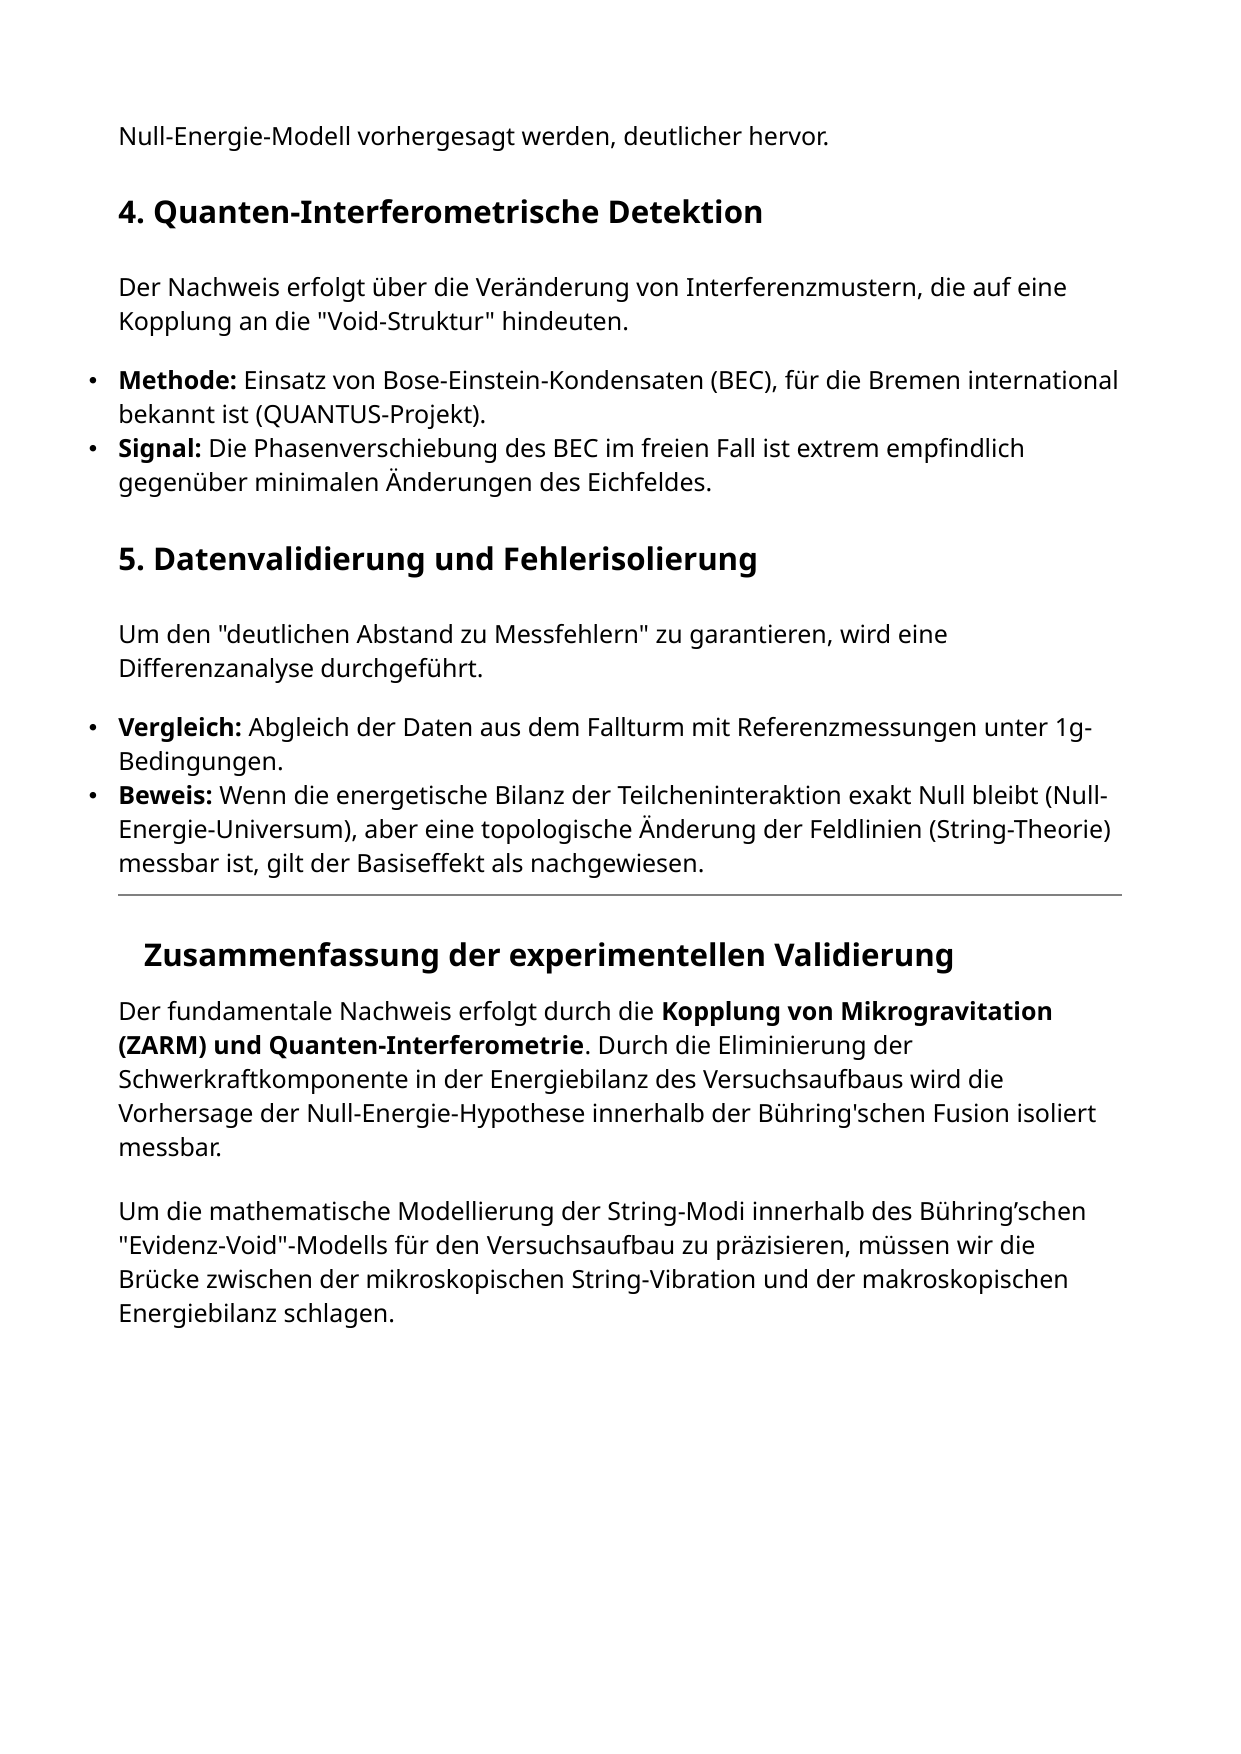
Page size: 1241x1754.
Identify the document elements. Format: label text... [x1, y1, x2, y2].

list Signal: Die Phasenverschiebung des BEC im freien Fall ist extrem empfindlich gegenüber minimalen Änderungen des Eichfeldes. [118, 431, 1122, 499]
text 4. Quanten-Interferometrische Detektion [118, 190, 1122, 232]
list Methode: Einsatz von Bose-Einstein-Kondensaten (BEC), für die Bremen international bekannt ist (QUANTUS-Projekt). [118, 363, 1122, 431]
list Vergleich: Abgleich der Daten aus dem Fallturm mit Referenzmessungen unter 1g-Bedingungen. [118, 710, 1122, 778]
text Der Nachweis erfolgt über die Veränderung von Interferenzmustern, die auf eine Kopplung an die "Void-Struktur" hindeuten. [118, 270, 1122, 338]
text Um den "deutlichen Abstand zu Messfehlern" zu garantieren, wird eine Differenzanalyse durchgeführt. [118, 617, 1122, 685]
text Der fundamentale Nachweis erfolgt durch die Kopplung von Mikrogravitation (ZARM) und Quanten-Interferometrie. Durch die Eliminierung der Schwerkraftkomponente in der Energiebilanz des Versuchsaufbaus wird die Vorhersage der Null-Energie-Hypothese innerhalb der Bühring'schen Fusion isoliert messbar. [118, 994, 1122, 1164]
text Um die mathematische Modellierung der String-Modi innerhalb des Bühring’schen "Evidenz-Void"-Modells für den Versuchsaufbau zu präzisieren, müssen wir die Brücke zwischen der mikroskopischen String-Vibration und der makroskopischen Energiebilanz schlagen. [118, 1194, 1122, 1330]
text ✅ Zusammenfassung der experimentellen Validierung [118, 932, 1122, 975]
list Beweis: Wenn die energetische Bilanz der Teilcheninteraktion exakt Null bleibt (Null-Energie-Universum), aber eine topologische Änderung der Feldlinien (String-Theorie) messbar ist, gilt der Basiseffekt als nachgewiesen. [118, 778, 1122, 880]
text 5. Datenvalidierung und Fehlerisolierung [118, 537, 1122, 579]
list Null-Energie-Modell vorhergesagt werden, deutlicher hervor. [118, 118, 1122, 152]
